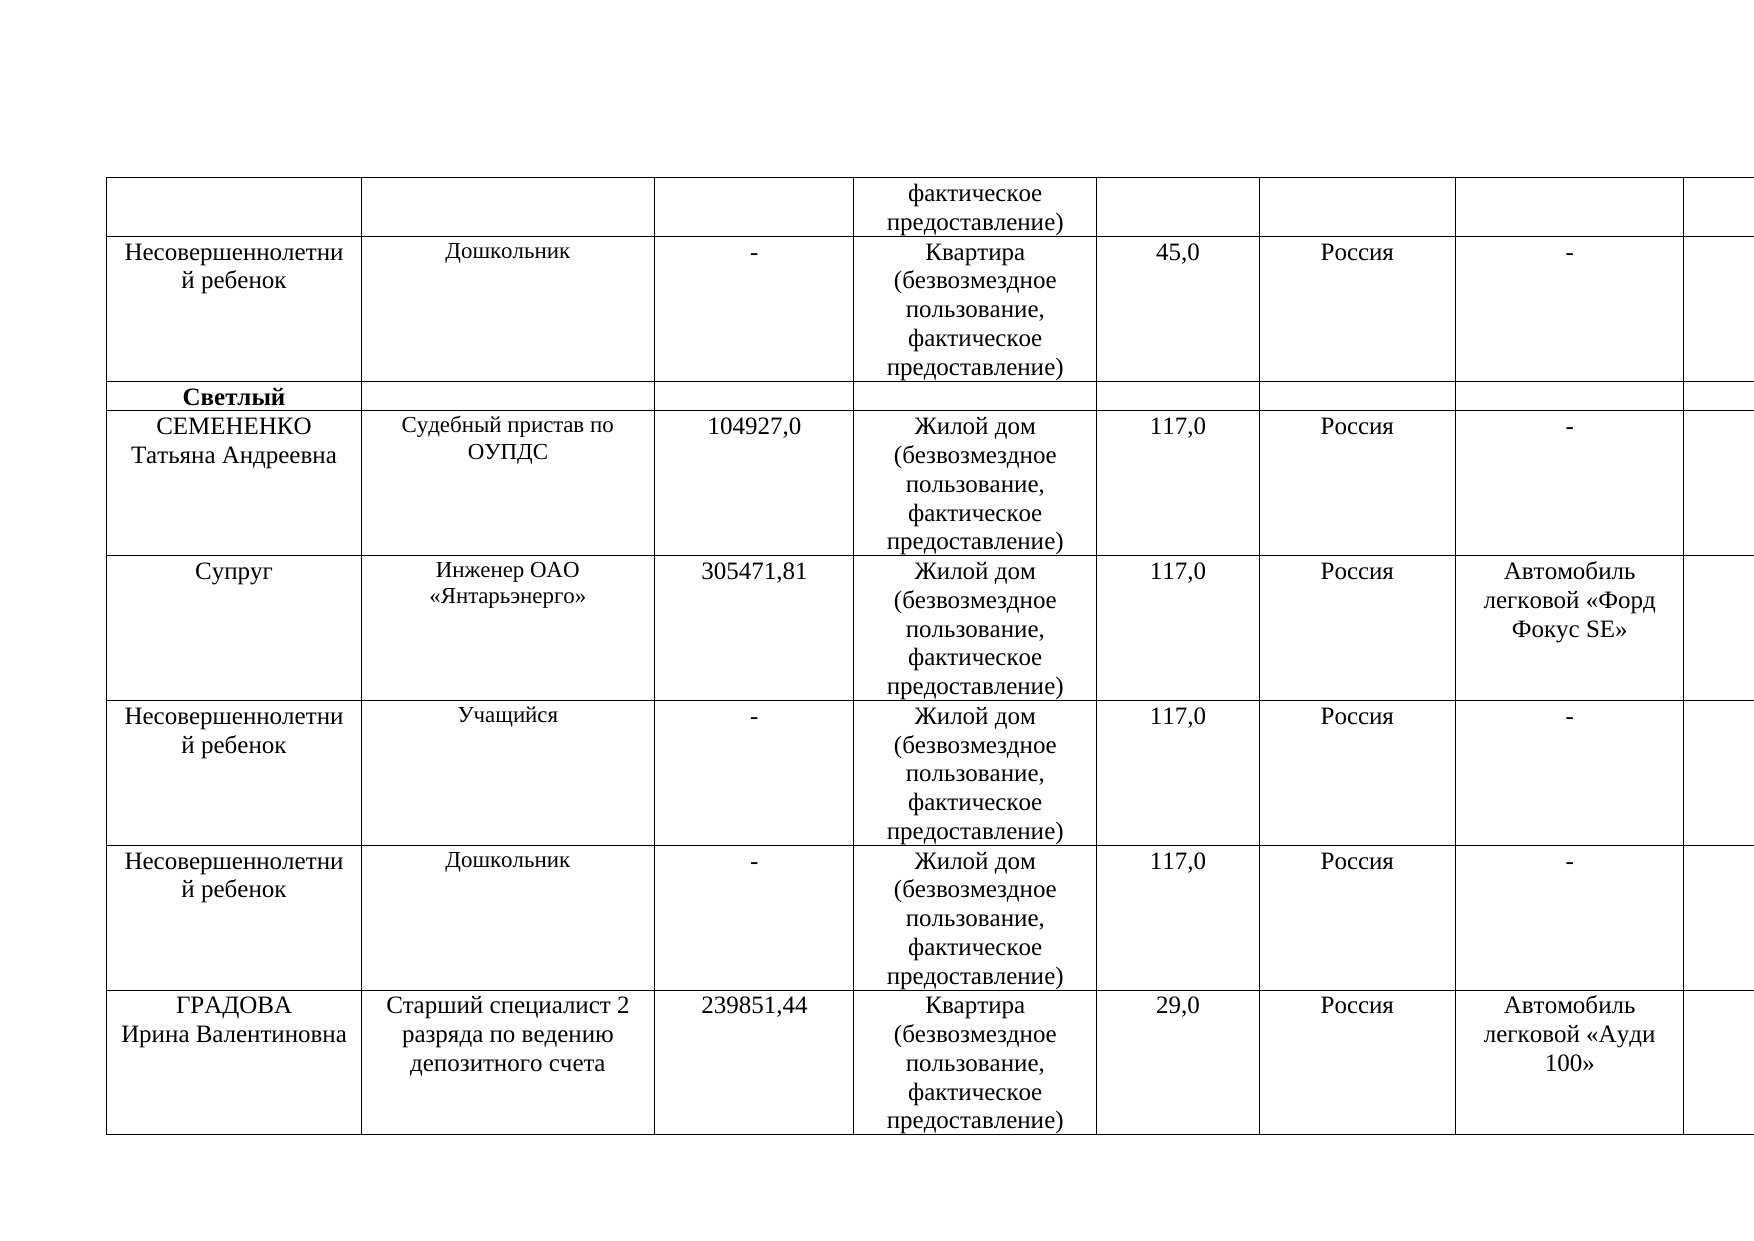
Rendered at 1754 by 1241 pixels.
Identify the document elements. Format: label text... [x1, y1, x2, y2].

table_cell 45,0 [1097, 237, 1259, 381]
table_cell Жилой дом (безвозмездное пользование, фактическое предоставление) [854, 411, 1096, 555]
table_cell Учащийся [362, 701, 654, 845]
table_cell СЕМЕНЕНКО Татьяна Андреевна [107, 411, 361, 555]
table_cell [1456, 382, 1683, 410]
table_cell Жилой дом (безвозмездное пользование, фактическое предоставление) [854, 556, 1096, 700]
table_cell [1684, 237, 1754, 381]
table_cell Дошкольник [362, 846, 654, 989]
table_cell [1684, 411, 1754, 555]
table_cell - [1456, 178, 1683, 236]
table_cell 117,0 [1097, 411, 1259, 555]
table_cell Россия [1260, 846, 1455, 989]
table_cell 239851,44 [655, 991, 853, 1134]
table_cell [362, 178, 654, 236]
table_cell - [655, 846, 853, 989]
table_cell [854, 382, 1096, 410]
table_cell 29,0 [1097, 991, 1259, 1134]
table_cell [1097, 382, 1259, 410]
table_cell [362, 382, 654, 410]
table_cell Супруг [107, 556, 361, 700]
table_cell Россия [1260, 701, 1455, 845]
table_cell 305471,81 [655, 556, 853, 700]
table_cell Несовершеннолетний ребенок [107, 846, 361, 989]
table_cell Автомобиль легковой «Форд Фокус SE» [1456, 556, 1683, 700]
table_cell - [655, 701, 853, 845]
table_cell - [1456, 701, 1683, 845]
table_cell Жилой дом (безвозмездное пользование, фактическое предоставление) [854, 846, 1096, 989]
table_cell 117,0 [1097, 846, 1259, 989]
table_cell Старший специалист 2 разряда по ведению депозитного счета [362, 991, 654, 1134]
table_cell [1097, 178, 1259, 236]
table_cell - [1456, 846, 1683, 989]
table_cell Квартира (безвозмездное пользование, фактическое предоставление) [854, 237, 1096, 381]
table_cell Несовершеннолетний ребенок [107, 701, 361, 845]
table_cell Светлый [107, 382, 361, 410]
table_cell Судебный пристав по ОУПДС [362, 411, 654, 555]
table_cell - [1456, 237, 1683, 381]
table_cell [1684, 846, 1754, 989]
table_cell [1684, 382, 1754, 410]
table_cell - [1456, 411, 1683, 555]
table_cell Квартира (безвозмездное пользование, фактическое предоставление) [854, 991, 1096, 1134]
table_cell Дошкольник [362, 237, 654, 381]
table_cell [1684, 178, 1754, 236]
table_cell [1260, 382, 1455, 410]
table_cell [1684, 556, 1754, 700]
table_cell [1260, 178, 1455, 236]
table_cell [655, 178, 853, 236]
table_cell Россия [1260, 237, 1455, 381]
table_cell Инженер ОАО «Янтарьэнерго» [362, 556, 654, 700]
table_cell Россия [1260, 991, 1455, 1134]
table_cell Россия [1260, 556, 1455, 700]
table_cell [1684, 701, 1754, 845]
table_cell ГРАДОВА Ирина Валентиновна [107, 991, 361, 1134]
table_cell - [655, 237, 853, 381]
table_cell Жилой дом (безвозмездное пользование, фактическое предоставление) [854, 701, 1096, 845]
table_cell 117,0 [1097, 701, 1259, 845]
table_cell [655, 382, 853, 410]
table_cell [107, 178, 361, 236]
table_cell [1684, 991, 1754, 1134]
table_cell Россия [1260, 411, 1455, 555]
table_cell Автомобиль легковой «Ауди 100» [1456, 991, 1683, 1134]
table_cell фактическое предоставление) [854, 178, 1096, 236]
table_cell Несовершеннолетний ребенок [107, 237, 361, 381]
table_cell 104927,0 [655, 411, 853, 555]
table_cell 117,0 [1097, 556, 1259, 700]
